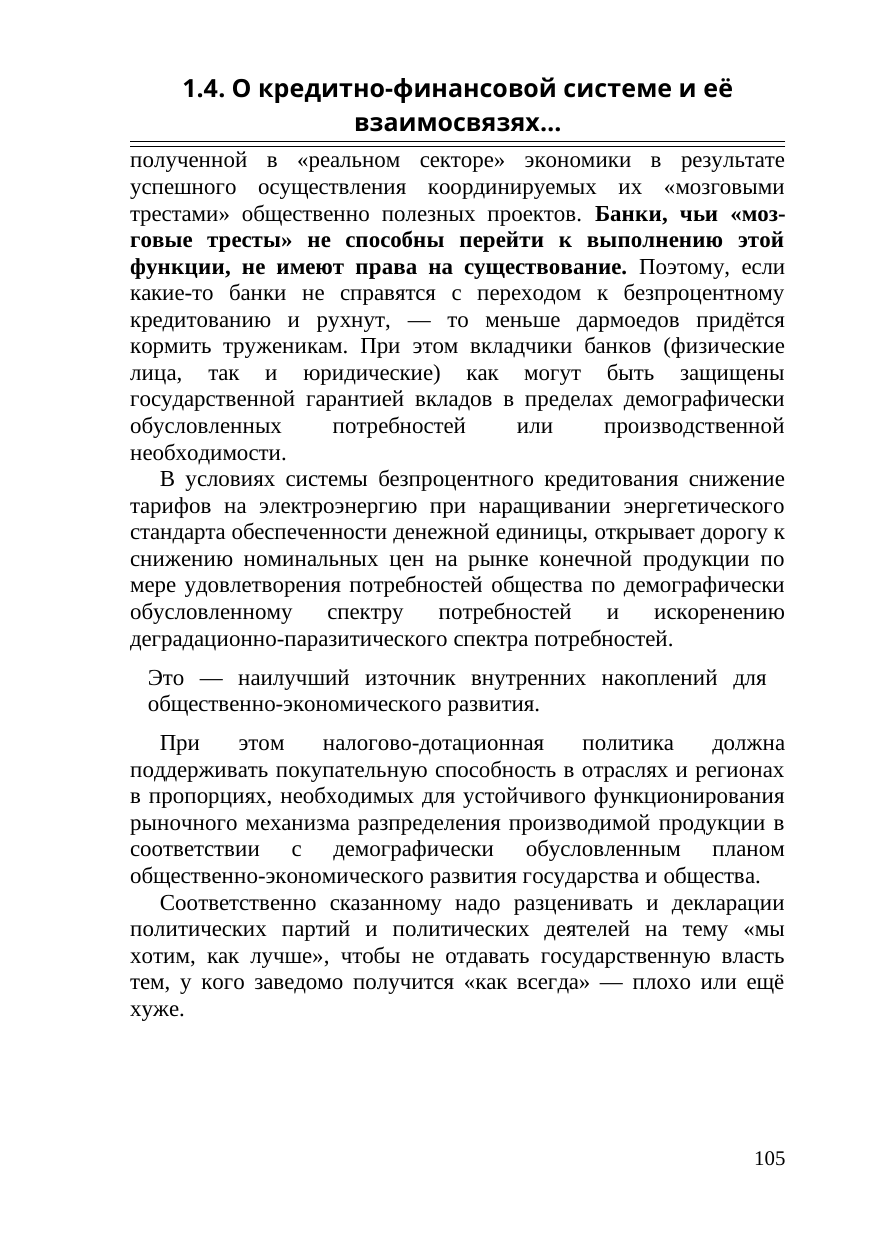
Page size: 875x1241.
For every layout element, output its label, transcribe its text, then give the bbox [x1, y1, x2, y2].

text В условиях системы безпроцентного кредитования снижение тарифов на электроэнергию при наращивании энергетического стандарта обеспеченности денежной единицы, открывает дорогу к снижению номинальных цен на рынке конечной продукции по мере удовлетворения потребностей общества по демографически обусловленному спектру потребностей и искоренению деградационно-паразитичес­кого спектра потребностей. [130, 465, 785, 651]
text Соответственно сказанному надо разценивать и декларации политических партий и политических деятелей на тему «мы хотим, как лучше», чтобы не отдавать государственную власть тем, у кого заведомо получится «как всегда» — плохо или ещё хуже. [130, 888, 785, 1021]
text При этом налогово-дотационная политика должна поддерживать покупательную способность в отраслях и регионах в пропорциях, необходимых для устойчивого функционирования рыночного механизма разпределения производимой продукции в соответствии с демографически обусловленным планом общественно-экономического развития государства и общества. [130, 729, 785, 888]
text полученной в «реальном секторе» экономики в результате успешного осуществления координируемых их «мозговыми трестами» общественно полезных проектов. Банки, чьи «моз­говые тресты» не способны перейти к выполнению этой функции, не имеют права на существование. Поэтому, если какие-то банки не справятся с переходом к безпроцентному кредитованию и рухнут, — то меньше дармоедов придётся кормить труженикам. При этом вкладчики банков (физические лица, так и юридические) как могут быть защищены государственной гарантией вкладов в пределах демографически обусловленных потребностей или производственной необходимости. [130, 147, 785, 465]
text Это — наилучший източник внутренних накоплений для общественно-экономического развития. [148, 663, 768, 717]
